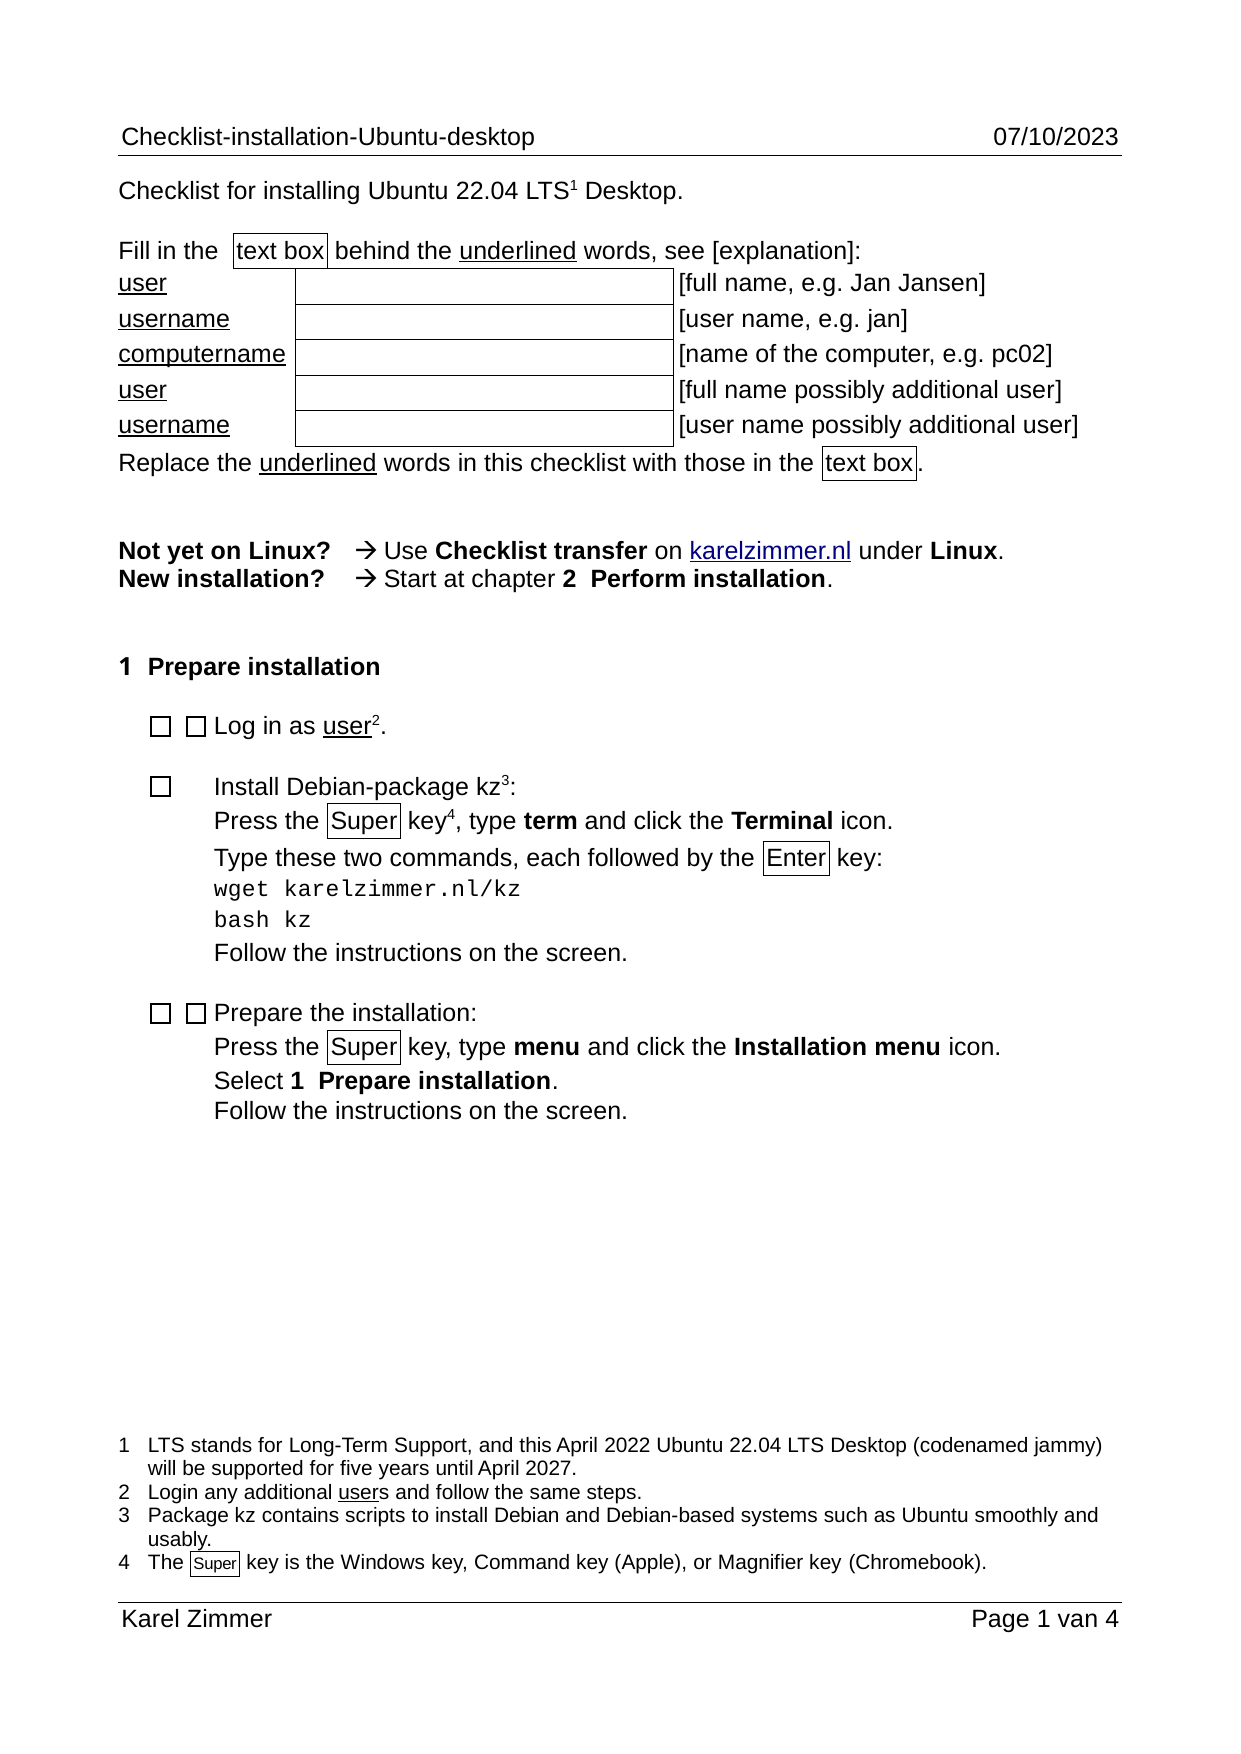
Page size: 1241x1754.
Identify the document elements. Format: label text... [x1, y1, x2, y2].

table_cell [142, 839, 177, 877]
table_cell [118, 938, 142, 968]
table_cell [177, 998, 213, 1028]
table_cell [118, 968, 142, 998]
table_cell Follow the instructions on the screen. [213, 938, 1122, 968]
text [user name, e.g. jan] [674, 304, 1122, 339]
table_cell Prepare the installation: [213, 998, 1122, 1028]
table_cell [142, 938, 177, 968]
text [name of the computer, e.g. pc02] [674, 339, 1122, 375]
text text box [823, 447, 916, 480]
table_cell [118, 1028, 142, 1066]
table_cell [213, 741, 1122, 772]
text USERname [118, 304, 295, 339]
text [user name possibly additional user] [674, 410, 1122, 446]
text behind the underlined words, see [explanation]: [328, 233, 1122, 268]
text [full name possibly additional user] [674, 375, 1122, 410]
table_cell [142, 968, 177, 998]
table_cell [177, 968, 213, 998]
table_cell [142, 802, 177, 839]
table_cell Follow the instructions on the screen. [213, 1096, 1122, 1126]
table_cell Select 1 Prepare installation. [213, 1066, 1122, 1096]
table_header [142, 711, 177, 741]
table_cell [142, 877, 177, 907]
table_header Log in as USER. [213, 711, 1122, 741]
table_cell [177, 802, 213, 839]
table_cell [142, 907, 177, 937]
table_header [177, 711, 213, 741]
table_cell [177, 938, 213, 968]
table_cell bash kz [213, 907, 1122, 937]
table_cell wget karelzimmer.nl/kz [213, 877, 1122, 907]
table_cell Press the Super key, type menu and click the Installation menu icon. [213, 1028, 1122, 1066]
text Checklist for installing Ubuntu 22.04 LTS Desktop. [118, 177, 1122, 205]
table_cell Press the Super key, type term and click the Terminal icon. [213, 802, 1122, 839]
table_cell [177, 877, 213, 907]
table_cell [118, 1066, 142, 1096]
table_cell [142, 1066, 177, 1096]
list Prepare installation [118, 649, 1122, 683]
text COMPUTERNAme [118, 339, 295, 375]
table_cell [118, 1096, 142, 1126]
table_cell [142, 741, 177, 772]
table_cell [142, 998, 177, 1028]
table_cell [177, 1096, 213, 1126]
table_cell Install Debian-package kz: [213, 772, 1122, 802]
table_cell [142, 1096, 177, 1126]
text text box [234, 234, 327, 268]
table_cell [177, 907, 213, 937]
table_cell [177, 1028, 213, 1066]
table_cell [142, 1028, 177, 1066]
table_cell [177, 839, 213, 877]
table_cell [142, 772, 177, 802]
text . [917, 446, 1122, 481]
table_cell [118, 741, 142, 772]
text user [118, 268, 295, 304]
text Fill in the [118, 233, 233, 268]
text USER [118, 375, 295, 410]
table_cell [118, 877, 142, 907]
table_cell Type these two commands, each followed by the Enter key: [213, 839, 1122, 877]
text Not yet on Linux?  Use Checklist transfer on karelzimmer.nl under Linux. [118, 537, 1122, 565]
table_cell [118, 998, 142, 1028]
table_cell [118, 772, 142, 802]
table_cell [213, 968, 1122, 998]
text [full name, e.g. Jan Jansen] [674, 268, 1122, 304]
table_cell [177, 1066, 213, 1096]
table_cell [118, 839, 142, 877]
text Replace the underlined words in this checklist with those in the [118, 446, 822, 481]
text LTS stands for Long-Term Support, and this April 2022 Ubuntu 22.04 LTS Desktop (codenamed jammy) will be supported for five years until April 2027. [118, 1433, 1122, 1480]
table_header [118, 711, 142, 741]
table_cell [118, 802, 142, 839]
table_cell [177, 741, 213, 772]
table_cell [118, 907, 142, 937]
text New installation?  Start at chapter 2 Perform installation. [118, 565, 1122, 593]
table_cell [177, 772, 213, 802]
text USERName [118, 410, 295, 446]
